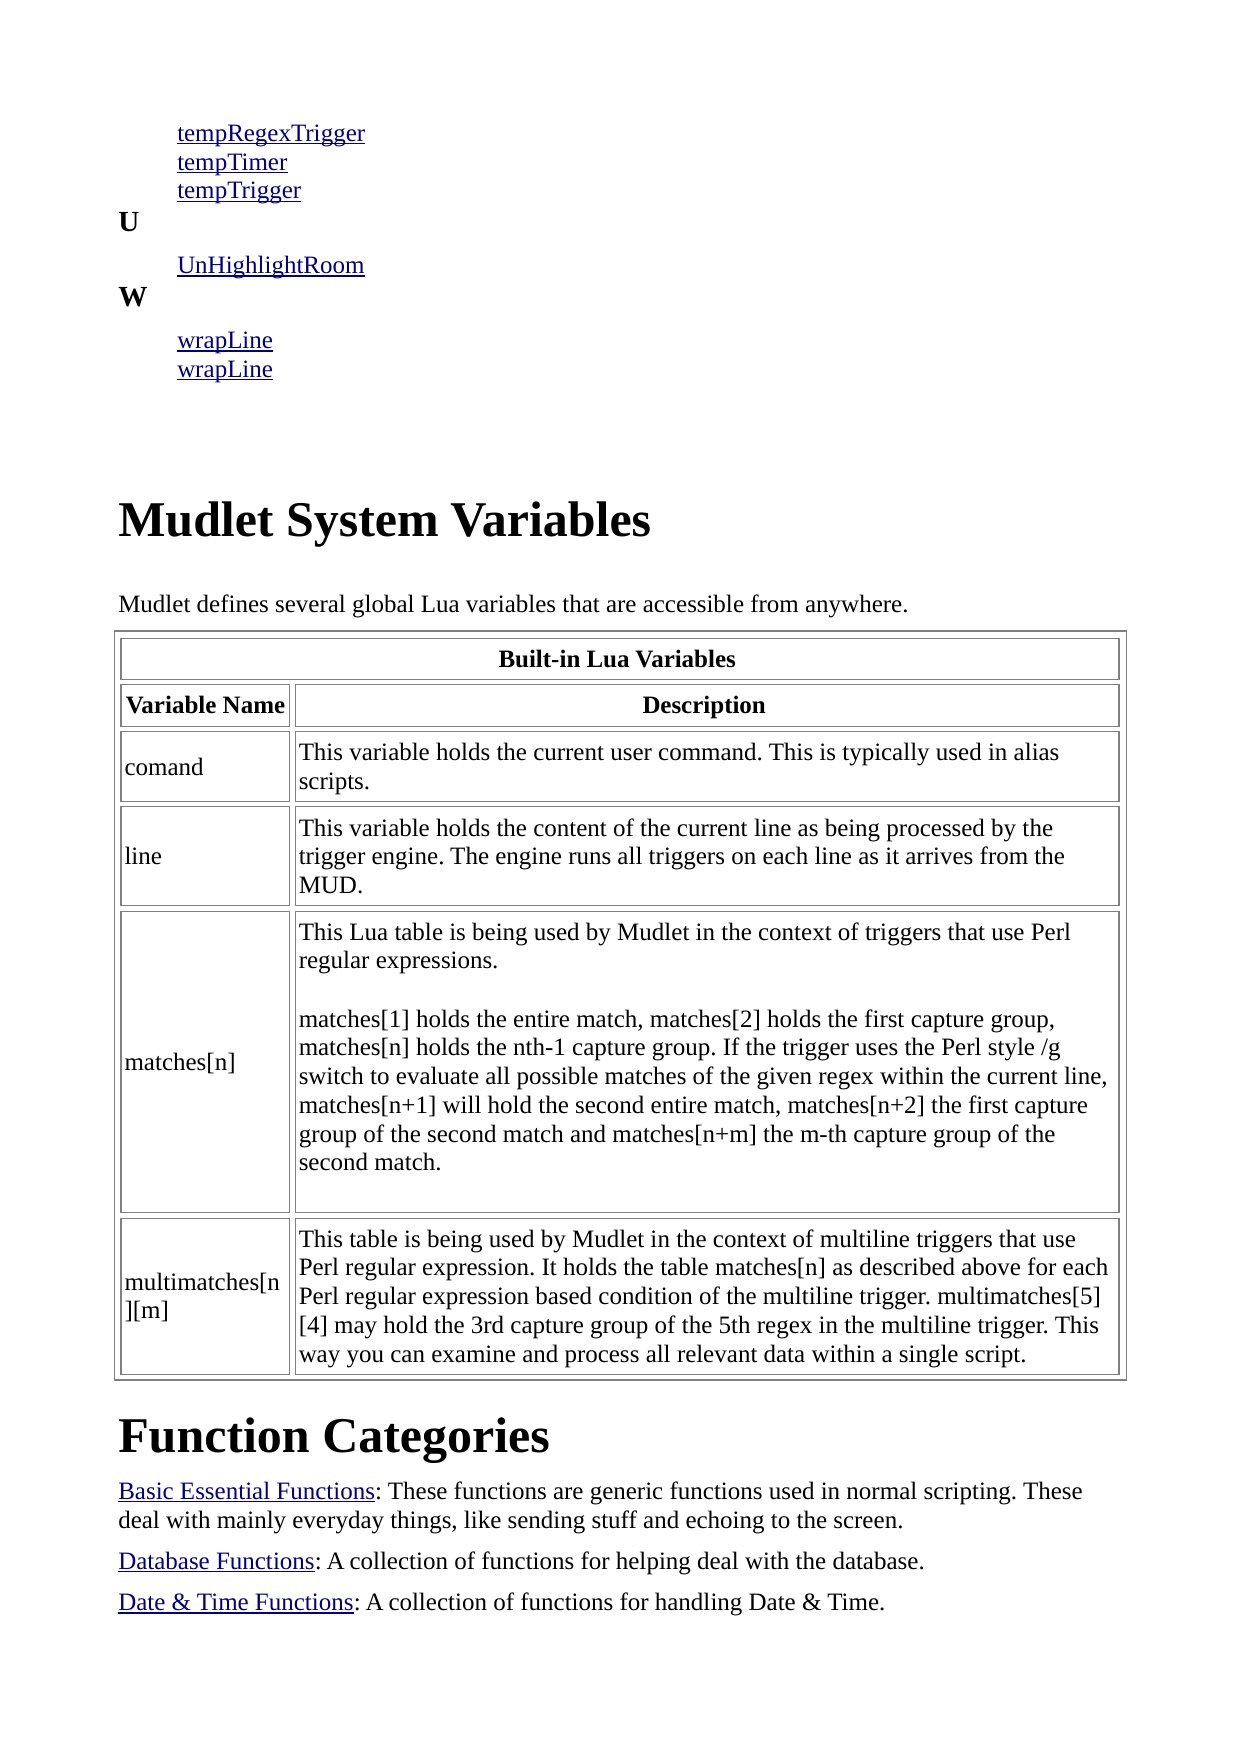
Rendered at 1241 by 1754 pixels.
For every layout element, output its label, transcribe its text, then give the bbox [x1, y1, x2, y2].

text W [118, 279, 1122, 313]
table_cell comand [118, 726, 292, 801]
text Basic Essential Functions: These functions are generic functions used in normal scripting. These deal with mainly everyday things, like sending stuff and echoing to the screen. [118, 1476, 1122, 1533]
text U [118, 204, 1122, 238]
text wrapLine [177, 354, 1122, 383]
text tempRegexTrigger [177, 118, 1122, 147]
subtitle Mudlet System Variables [118, 490, 1122, 548]
text Database Functions: A collection of functions for helping deal with the database. [118, 1546, 1122, 1575]
table_cell This variable holds the current user command. This is typically used in alias scripts. [292, 726, 1122, 801]
text tempTrigger [177, 176, 1122, 204]
text UnHighlightRoom [177, 250, 1122, 279]
table_cell Variable Name [118, 679, 292, 726]
table_cell This table is being used by Mudlet in the context of multiline triggers that use Perl regular expression. It holds the table matches[n] as described above for each Perl regular expression based condition of the multiline trigger. multimatches[5][4] may hold the 3rd capture group of the 5th regex in the multiline trigger. This way you can examine and process all relevant data within a single script. [292, 1212, 1122, 1374]
text tempTimer [177, 147, 1122, 176]
text Mudlet defines several global Lua variables that are accessible from anywhere. [118, 560, 1122, 618]
table_cell This variable holds the content of the current line as being processed by the trigger engine. The engine runs all triggers on each line as it arrives from the MUD. [292, 801, 1122, 905]
subtitle Function Categories [118, 1406, 1122, 1463]
table_header Built-in Lua Variables [118, 632, 1122, 679]
table_cell Description [292, 679, 1122, 726]
table_cell This Lua table is being used by Mudlet in the context of triggers that use Perl regular expressions. matches[1] holds the entire match, matches[2] holds the first capture group, matches[n] holds the nth-1 capture group. If the trigger uses the Perl style /g switch to evaluate all possible matches of the given regex within the current line, matches[n+1] will hold the second entire match, matches[n+2] the first capture group of the second match and matches[n+m] the m-th capture group of the second match. [292, 905, 1122, 1212]
table_cell multimatches[n][m] [118, 1212, 292, 1374]
text Date & Time Functions: A collection of functions for handling Date & Time. [118, 1587, 1122, 1616]
table_cell line [118, 801, 292, 905]
text wrapLine [177, 325, 1122, 354]
table_cell matches[n] [118, 905, 292, 1212]
